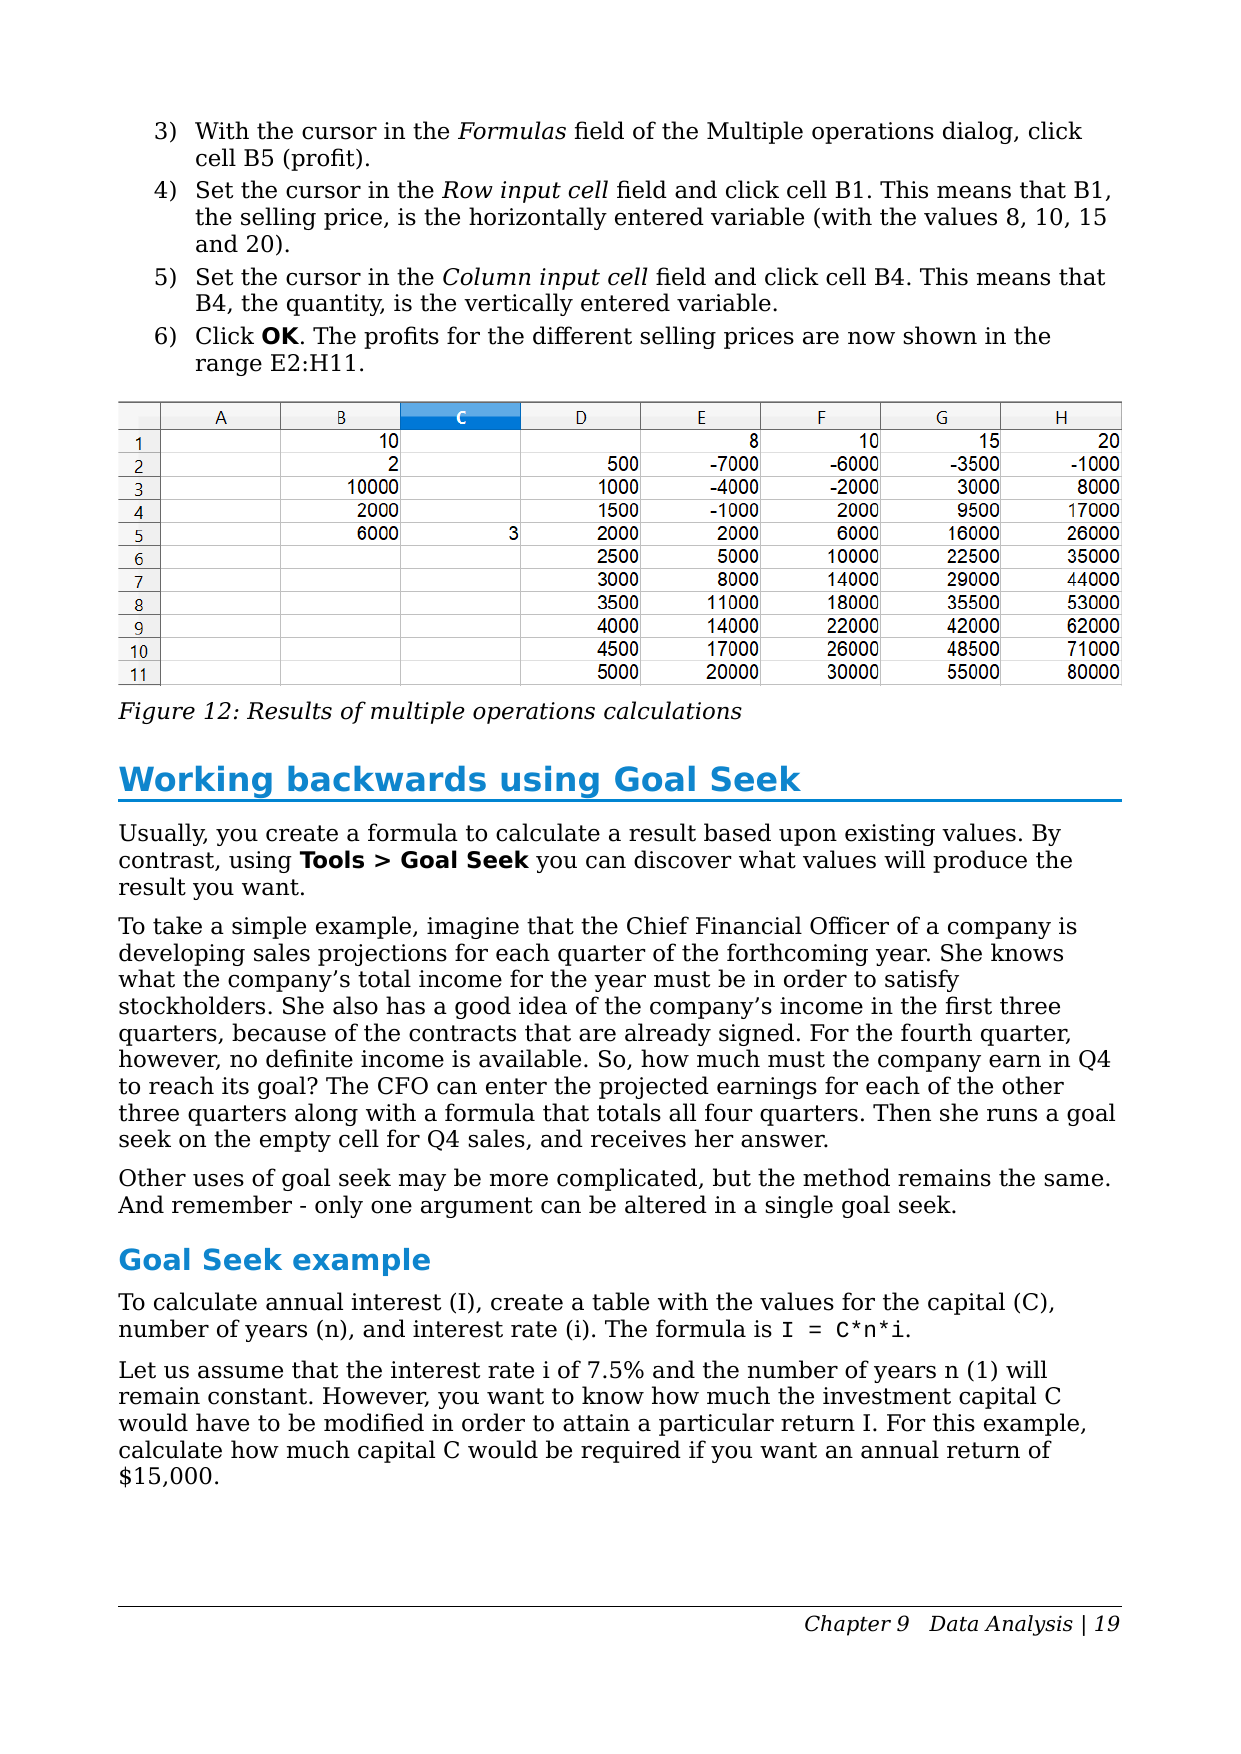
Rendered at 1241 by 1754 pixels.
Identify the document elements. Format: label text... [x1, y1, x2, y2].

list Set the cursor in the Row input cell field and click cell B1. This means that B1, the selling price, is the horizontally entered variable (with the values 8, 10, 15 and 20). [177, 178, 1122, 258]
subtitle Working backwards using Goal Seek [118, 761, 1122, 799]
text Other uses of goal seek may be more complicated, but the method remains the same. And remember - only one argument can be altered in a single goal seek. [118, 1166, 1122, 1219]
subtitle Goal Seek example [118, 1243, 1122, 1277]
text To take a simple example, imagine that the Chief Financial Officer of a company is developing sales projections for each quarter of the forthcoming year. She knows what the company’s total income for the year must be in order to satisfy stockholders. She also has a good idea of the company’s income in the first three quarters, because of the contracts that are already signed. For the fourth quarter, however, no definite income is available. So, how much must the company earn in Q4 to reach its goal? The CFO can enter the projected earnings for each of the other three quarters along with a formula that totals all four quarters. Then she runs a goal seek on the empty cell for Q4 sales, and receives her answer. [118, 913, 1122, 1153]
text Figure 12: Results of multiple operations calculations [118, 698, 1122, 724]
picture [118, 401, 1122, 686]
list Set the cursor in the Column input cell field and click cell B4. This means that B4, the quantity, is the vertically entered variable. [177, 264, 1122, 317]
text Usually, you create a formula to calculate a result based upon existing values. By contrast, using Tools > Goal Seek you can discover what values will produce the result you want. [118, 821, 1122, 901]
list With the cursor in the Formulas field of the Multiple operations dialog, click cell B5 (profit). [177, 118, 1122, 171]
list Click OK. The profits for the different selling prices are now shown in the range E2:H11. [177, 323, 1122, 377]
text Let us assume that the interest rate i of 7.5% and the number of years n (1) will remain constant. However, you want to know how much the investment capital C would have to be modified in order to attain a particular return I. For this example, calculate how much capital C would be required if you want an annual return of $15,000. [118, 1357, 1122, 1490]
text To calculate annual interest (I), create a table with the values for the capital (C), number of years (n), and interest rate (i). The formula is I = C*n*i. [118, 1289, 1122, 1344]
